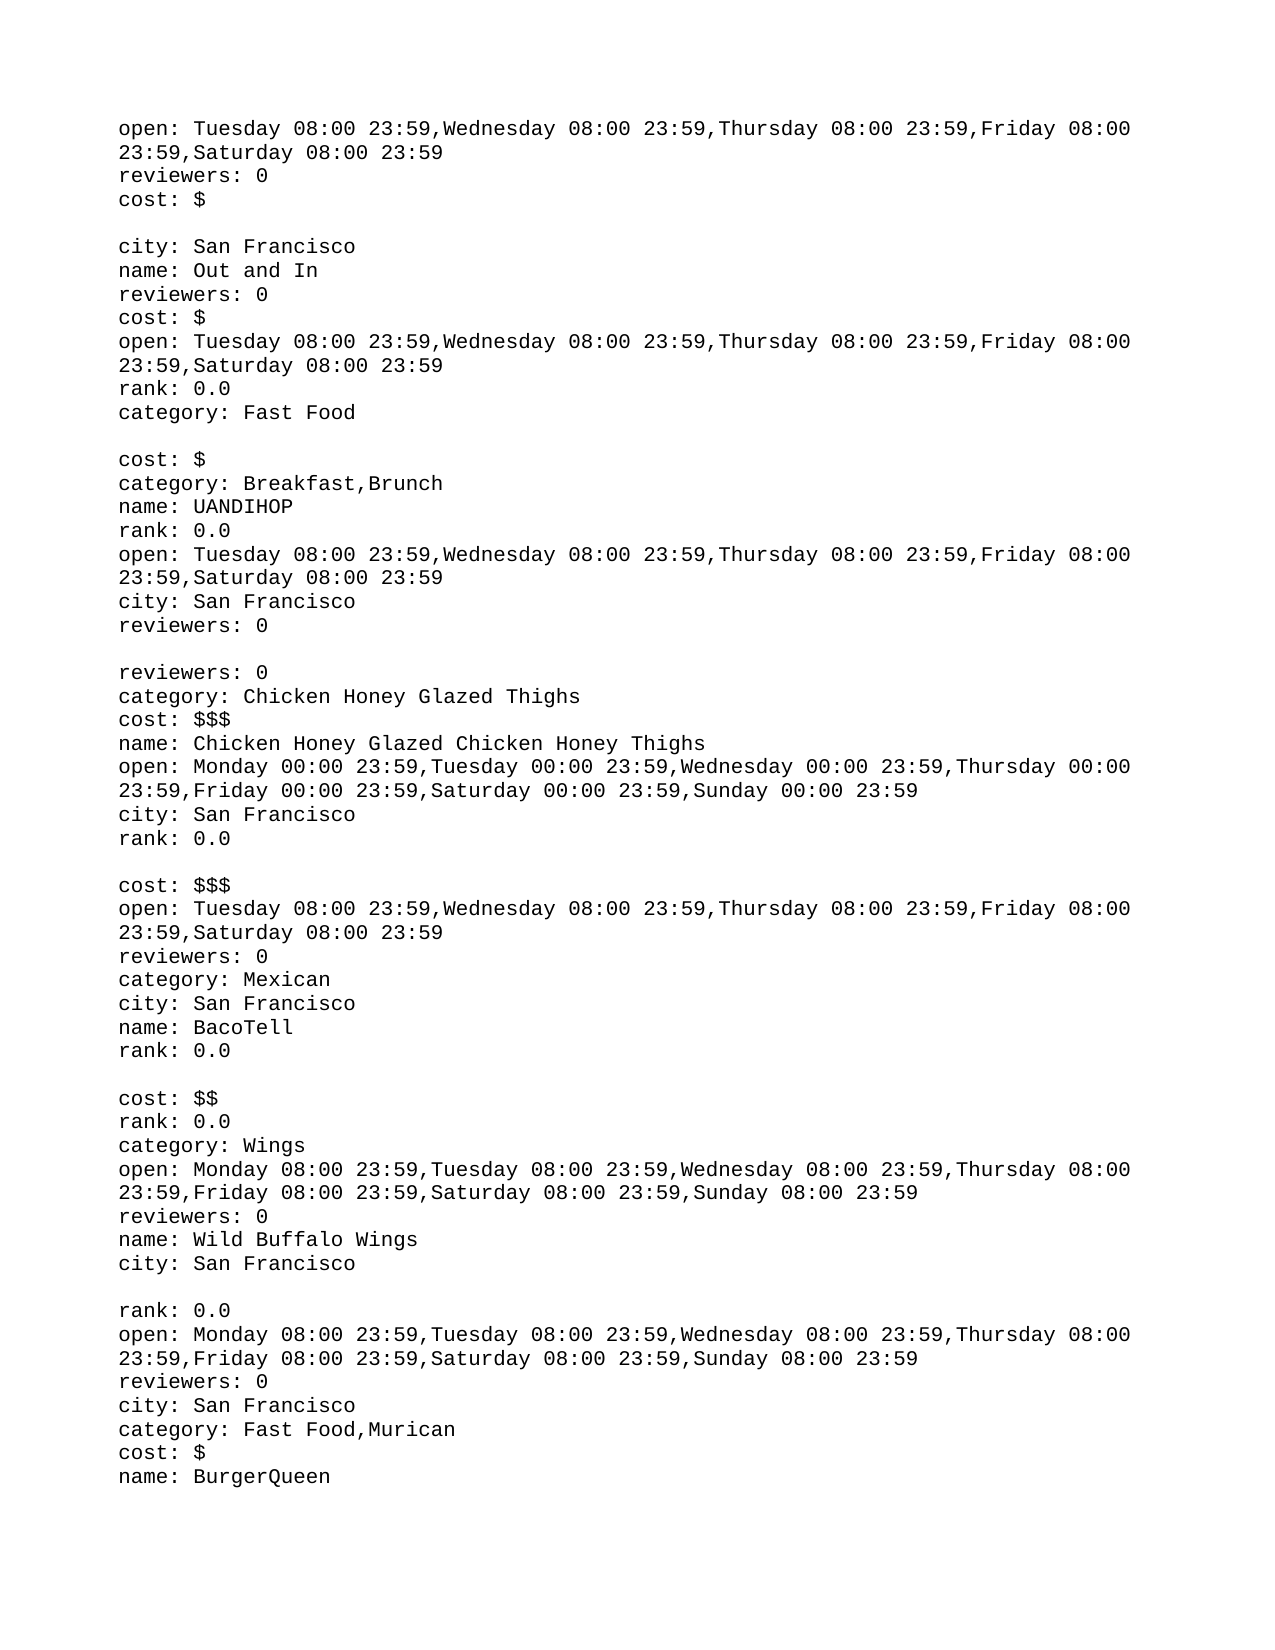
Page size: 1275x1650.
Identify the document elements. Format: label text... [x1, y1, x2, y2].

text name: UANDIHOP [118, 496, 1157, 520]
text reviewers: 0 [118, 662, 1157, 686]
text name: Wild Buffalo Wings [118, 1229, 1157, 1253]
text open: Monday 00:00 23:59,Tuesday 00:00 23:59,Wednesday 00:00 23:59,Thursday 00:00 23:59,Friday 00:00 23:59,Saturday 00:00 23:59,Sunday 00:00 23:59 [118, 757, 1157, 804]
text category: Fast Food,Murican [118, 1419, 1157, 1442]
text reviewers: 0 [118, 1206, 1157, 1229]
text cost: $$$ [118, 875, 1157, 898]
text cost: $ [118, 449, 1157, 473]
text name: Chicken Honey Glazed Chicken Honey Thighs [118, 733, 1157, 757]
text city: San Francisco [118, 236, 1157, 260]
text open: Tuesday 08:00 23:59,Wednesday 08:00 23:59,Thursday 08:00 23:59,Friday 08:00 23:59,Saturday 08:00 23:59 [118, 544, 1157, 591]
text reviewers: 0 [118, 1371, 1157, 1395]
text cost: $ [118, 1442, 1157, 1466]
text category: Wings [118, 1135, 1157, 1158]
text reviewers: 0 [118, 946, 1157, 969]
text reviewers: 0 [118, 284, 1157, 307]
text rank: 0.0 [118, 1300, 1157, 1324]
text open: Tuesday 08:00 23:59,Wednesday 08:00 23:59,Thursday 08:00 23:59,Friday 08:00 23:59,Saturday 08:00 23:59 [118, 118, 1157, 165]
text open: Tuesday 08:00 23:59,Wednesday 08:00 23:59,Thursday 08:00 23:59,Friday 08:00 23:59,Saturday 08:00 23:59 [118, 331, 1157, 378]
text open: Monday 08:00 23:59,Tuesday 08:00 23:59,Wednesday 08:00 23:59,Thursday 08:00 23:59,Friday 08:00 23:59,Saturday 08:00 23:59,Sunday 08:00 23:59 [118, 1324, 1157, 1371]
text category: Chicken Honey Glazed Thighs [118, 686, 1157, 709]
text cost: $$$ [118, 709, 1157, 733]
text city: San Francisco [118, 1395, 1157, 1419]
text cost: $$ [118, 1088, 1157, 1111]
text rank: 0.0 [118, 520, 1157, 544]
text category: Mexican [118, 969, 1157, 993]
text city: San Francisco [118, 1253, 1157, 1277]
text name: Out and In [118, 260, 1157, 284]
text name: BacoTell [118, 1017, 1157, 1040]
text reviewers: 0 [118, 615, 1157, 638]
text open: Tuesday 08:00 23:59,Wednesday 08:00 23:59,Thursday 08:00 23:59,Friday 08:00 23:59,Saturday 08:00 23:59 [118, 898, 1157, 946]
text city: San Francisco [118, 804, 1157, 827]
text open: Monday 08:00 23:59,Tuesday 08:00 23:59,Wednesday 08:00 23:59,Thursday 08:00 23:59,Friday 08:00 23:59,Saturday 08:00 23:59,Sunday 08:00 23:59 [118, 1158, 1157, 1206]
text rank: 0.0 [118, 1111, 1157, 1135]
text category: Fast Food [118, 402, 1157, 426]
text city: San Francisco [118, 993, 1157, 1017]
text cost: $ [118, 189, 1157, 213]
text city: San Francisco [118, 591, 1157, 615]
text cost: $ [118, 307, 1157, 331]
text name: BurgerQueen [118, 1466, 1157, 1489]
text rank: 0.0 [118, 827, 1157, 851]
text reviewers: 0 [118, 165, 1157, 189]
text rank: 0.0 [118, 1040, 1157, 1064]
text category: Breakfast,Brunch [118, 473, 1157, 496]
text rank: 0.0 [118, 378, 1157, 402]
